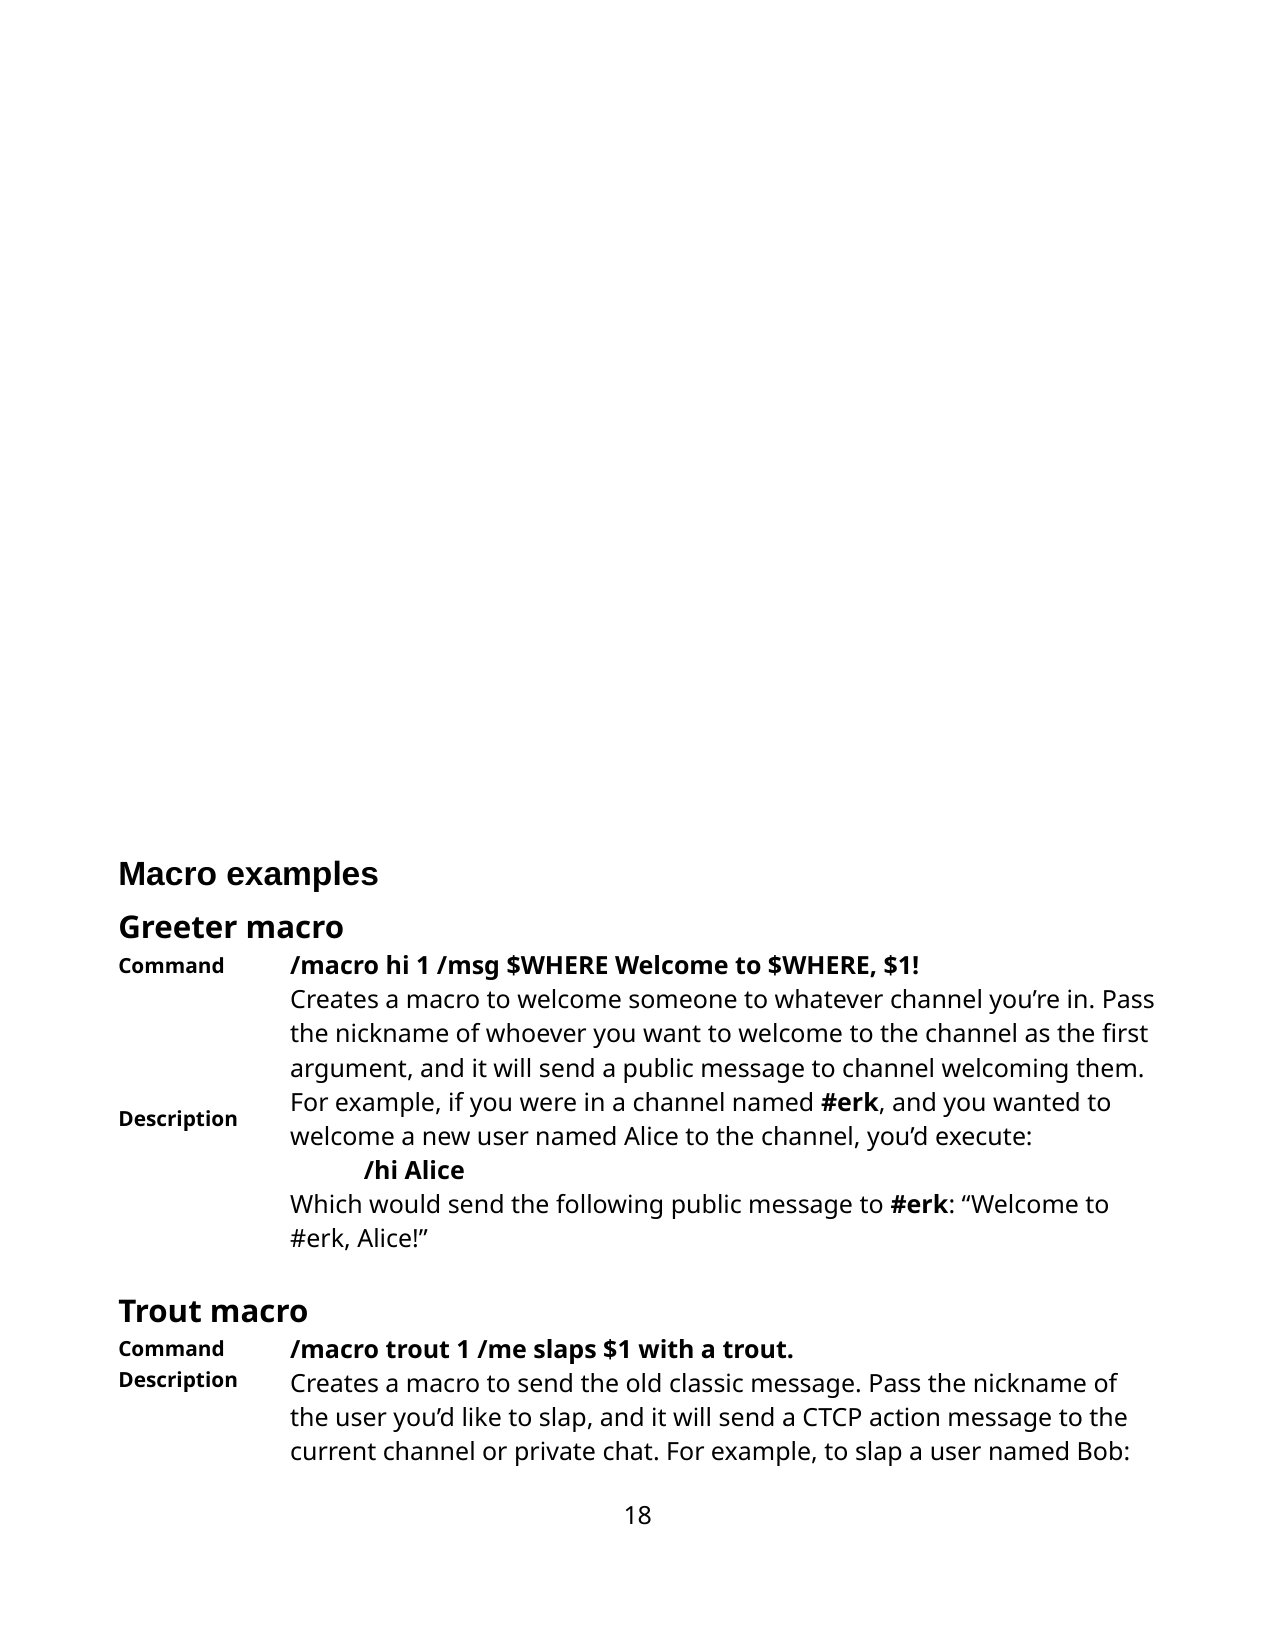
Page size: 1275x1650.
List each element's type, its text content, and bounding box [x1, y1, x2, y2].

text Greeter macro [118, 905, 1157, 948]
table_cell Description [118, 982, 290, 1254]
table_cell Description [118, 1365, 290, 1467]
subtitle Macro examples [118, 854, 1157, 893]
table_header /macro hi 1 /msg $WHERE Welcome to $WHERE, $1! [290, 948, 1157, 982]
table_header Command [118, 1331, 290, 1365]
table_header Command [118, 948, 290, 982]
table_cell Creates a macro to welcome someone to whatever channel you’re in. Pass the nickname of whoever you want to welcome to the channel as the first argument, and it will send a public message to channel welcoming them. For example, if you were in a channel named #erk, and you wanted to welcome a new user named Alice to the channel, you’d execute: /hi Alice Which would send the following public message to #erk: “Welcome to #erk, Alice!” [290, 982, 1157, 1254]
table_cell Creates a macro to send the old classic message. Pass the nickname of the user you’d like to slap, and it will send a CTCP action message to the current channel or private chat. For example, to slap a user named Bob: [290, 1365, 1157, 1467]
text Trout macro [118, 1289, 1157, 1331]
table_header /macro trout 1 /me slaps $1 with a trout. [290, 1331, 1157, 1365]
